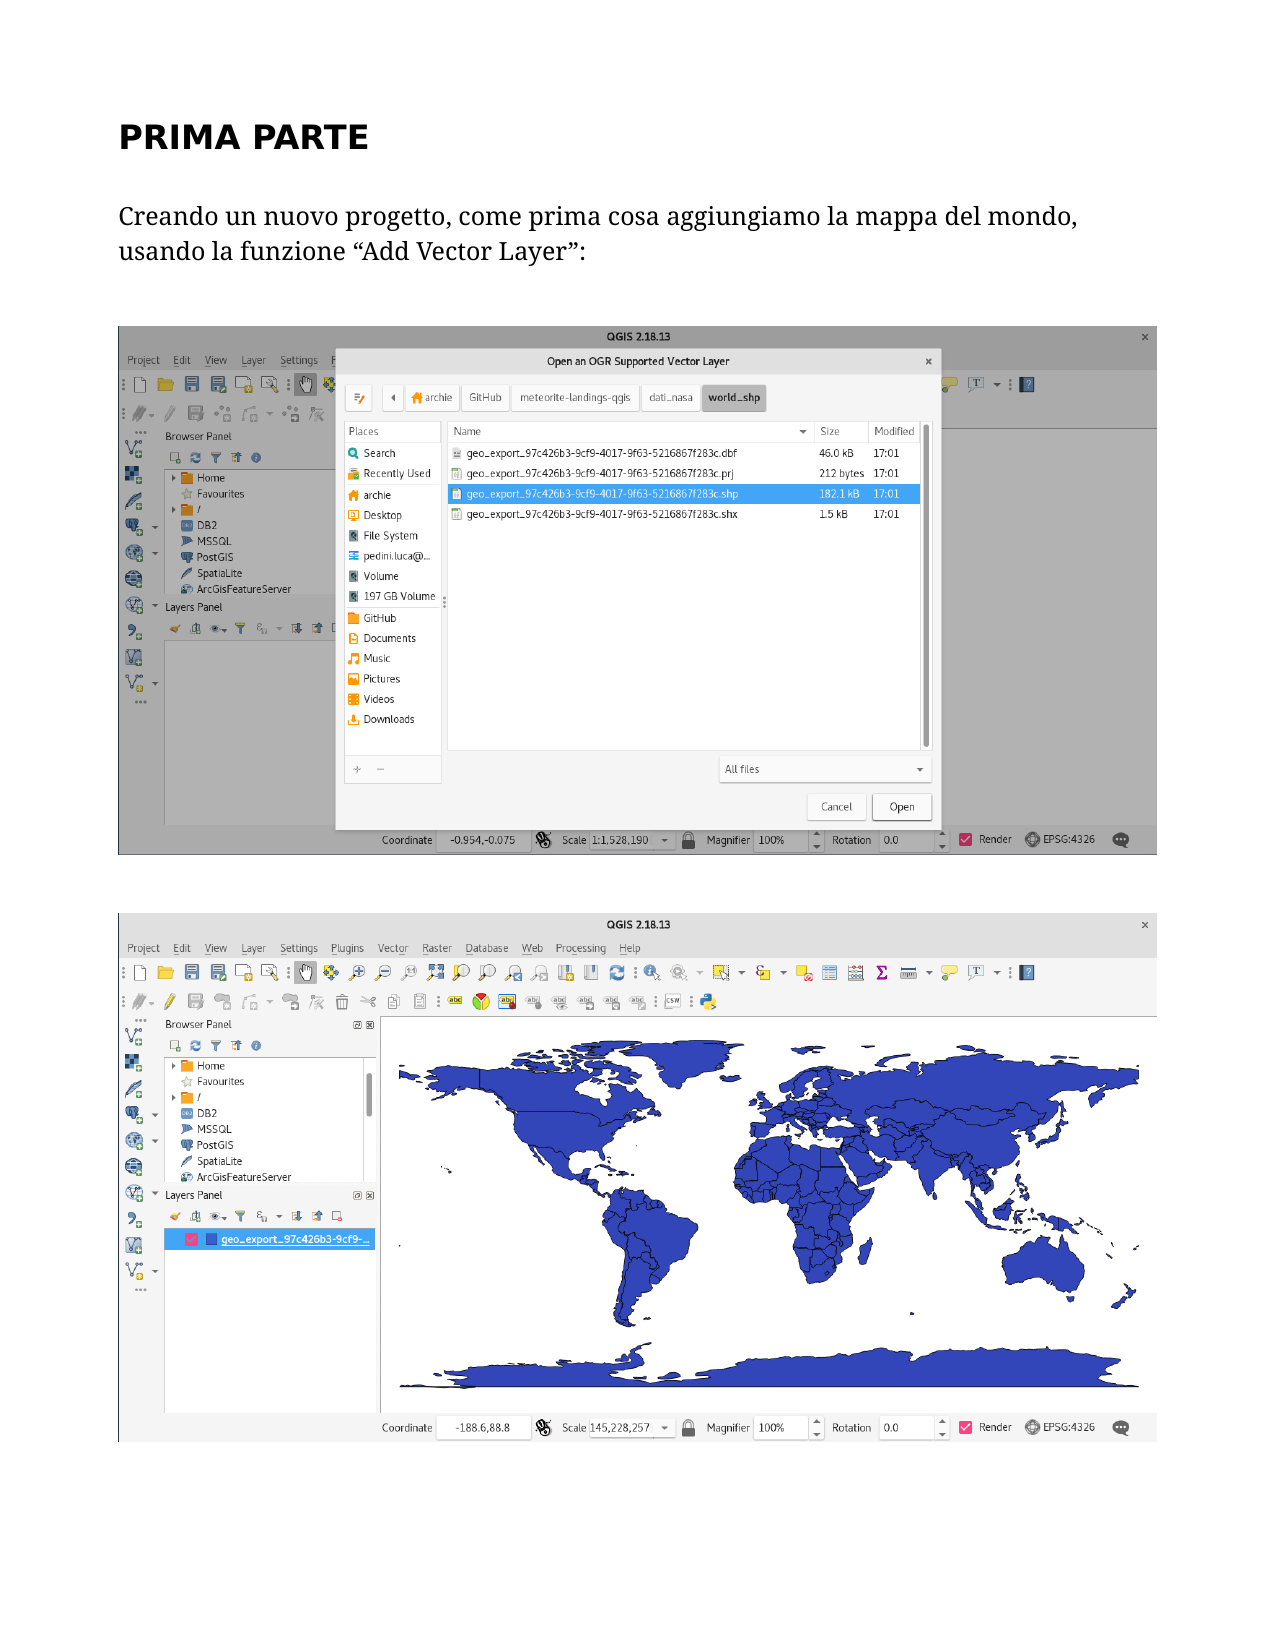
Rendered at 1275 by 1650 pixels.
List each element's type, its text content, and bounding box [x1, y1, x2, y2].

picture [118, 913, 1157, 1442]
subtitle PRIMA PARTE [118, 118, 1157, 157]
picture [118, 326, 1157, 855]
text Creando un nuovo progetto, come prima cosa aggiungiamo la mappa del mondo, usando la funzione “Add Vector Layer”: [118, 199, 1157, 267]
